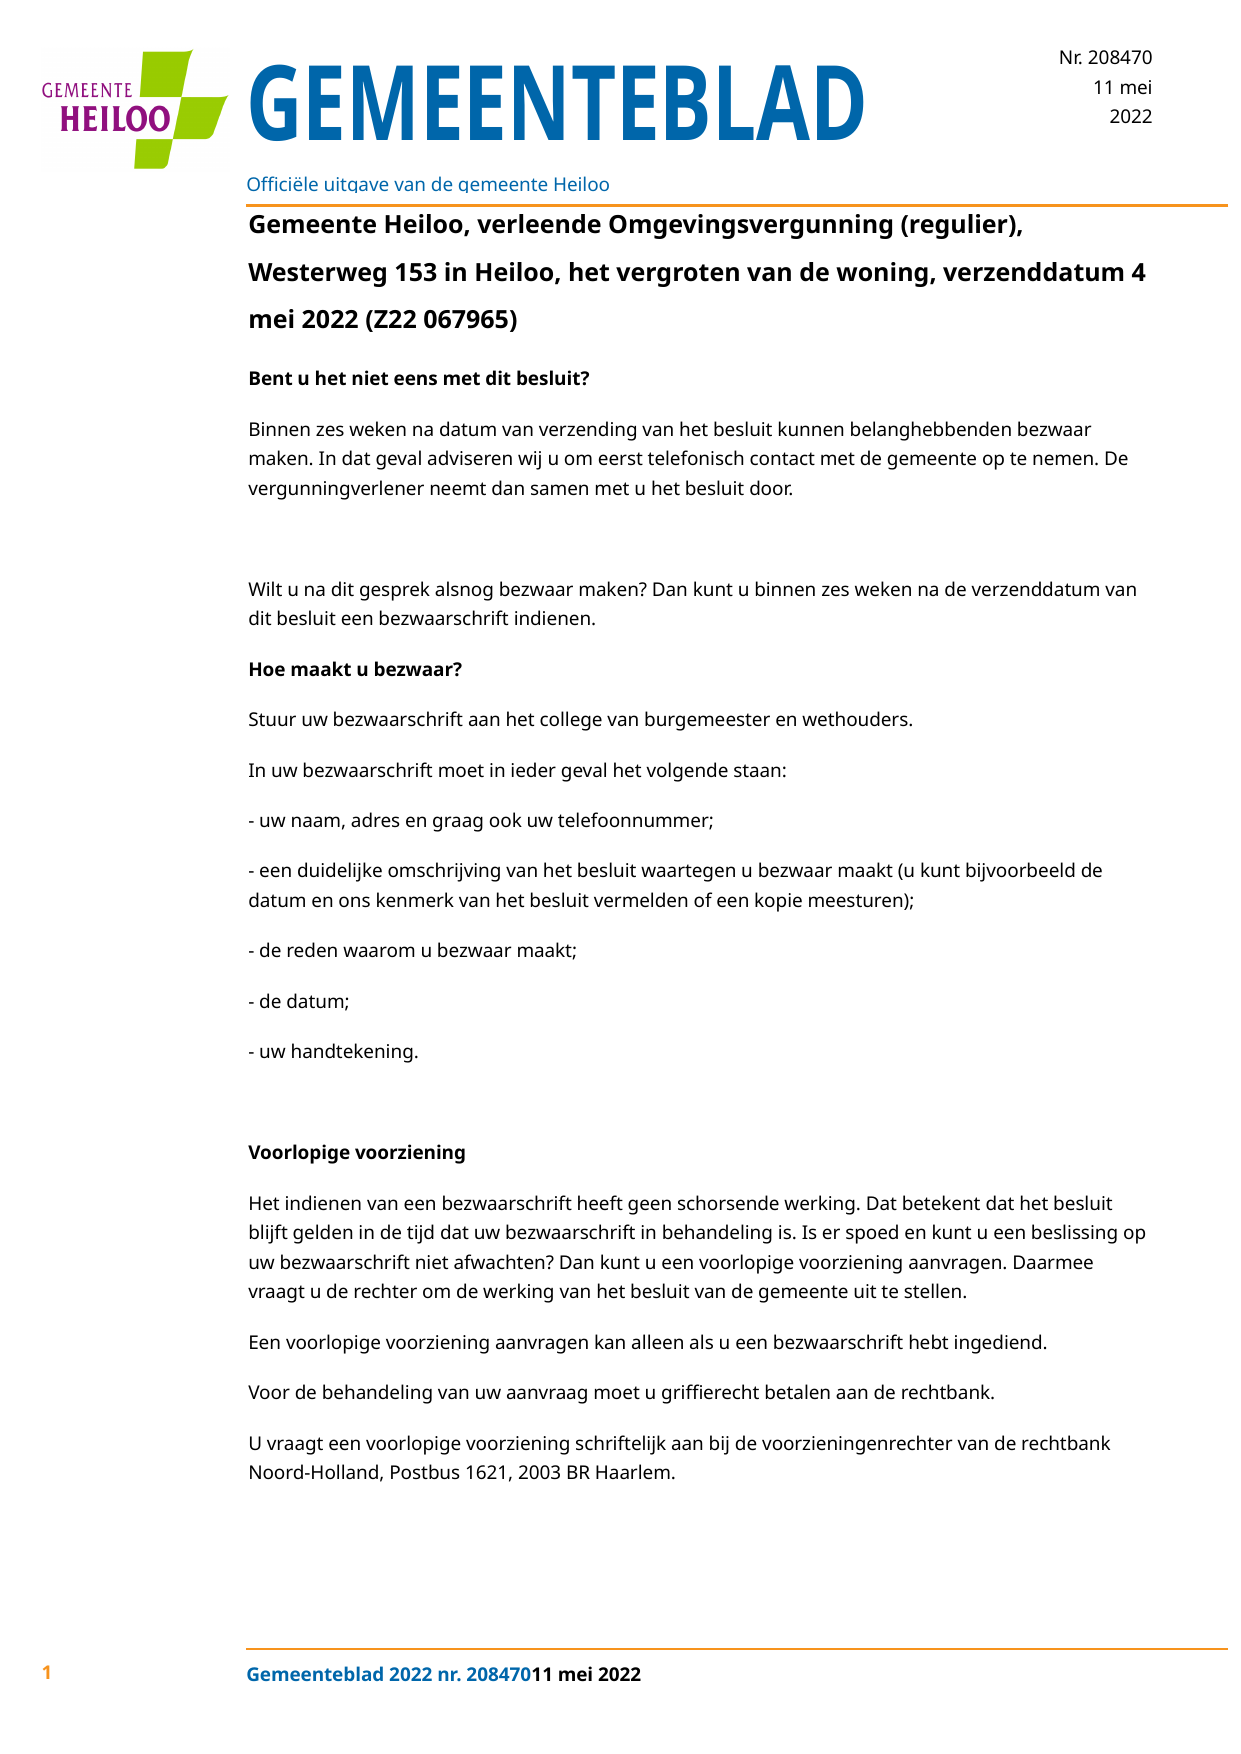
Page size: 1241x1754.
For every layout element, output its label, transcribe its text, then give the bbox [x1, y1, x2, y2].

text - uw naam, adres en graag ook uw telefoonnummer; [248, 807, 1152, 833]
text - de datum; [248, 988, 1152, 1014]
text Stuur uw bezwaarschrift aan het college van burgemeester en wethouders. [248, 706, 1152, 732]
text Een voorlopige voorziening aanvragen kan alleen als u een bezwaarschrift hebt ingediend. [248, 1329, 1152, 1354]
text Hoe maakt u bezwaar? [248, 656, 1152, 682]
text U vraagt een voorlopige voorziening schriftelijk aan bij de voorzieningenrechter van de rechtbank Noord-Holland, Postbus 1621, 2003 BR Haarlem. [248, 1430, 1152, 1485]
text - een duidelijke omschrijving van het besluit waartegen u bezwaar maakt (u kunt bijvoorbeeld de datum en ons kenmerk van het besluit vermelden of een kopie meesturen); [248, 858, 1152, 913]
text Wilt u na dit gesprek alsnog bezwaar maken? Dan kunt u binnen zes weken na de verzenddatum van dit besluit een bezwaarschrift indienen. [248, 576, 1152, 631]
text In uw bezwaarschrift moet in ieder geval het volgende staan: [248, 757, 1152, 782]
text Binnen zes weken na datum van verzending van het besluit kunnen belanghebbenden bezwaar maken. In dat geval adviseren wij u om eerst telefonisch contact met de gemeente op te nemen. De vergunningverlener neemt dan samen met u het besluit door. [248, 416, 1152, 501]
text Voor de behandeling van uw aanvraag moet u griffierecht betalen aan de rechtbank. [248, 1379, 1152, 1405]
picture [41, 47, 231, 172]
text Bent u het niet eens met dit besluit? [248, 366, 1152, 391]
text Het indienen van een bezwaarschrift heeft geen schorsende werking. Dat betekent dat het besluit blijft gelden in de tijd dat uw bezwaarschrift in behandeling is. Is er spoed en kunt u een beslissing op uw bezwaarschrift niet afwachten? Dan kunt u een voorlopige voorziening aanvragen. Daarmee vraagt u de rechter om de werking van het besluit van de gemeente uit te stellen. [248, 1190, 1152, 1304]
text - uw handtekening. [248, 1038, 1152, 1064]
text - de reden waarom u bezwaar maakt; [248, 938, 1152, 963]
text Gemeente Heiloo, verleende Omgevingsvergunning (regulier), Westerweg 153 in Heiloo, het vergroten van de woning, verzenddatum 4 mei 2022 (Z22 067965) [248, 207, 1152, 336]
text Voorlopige voorziening [248, 1139, 1152, 1165]
